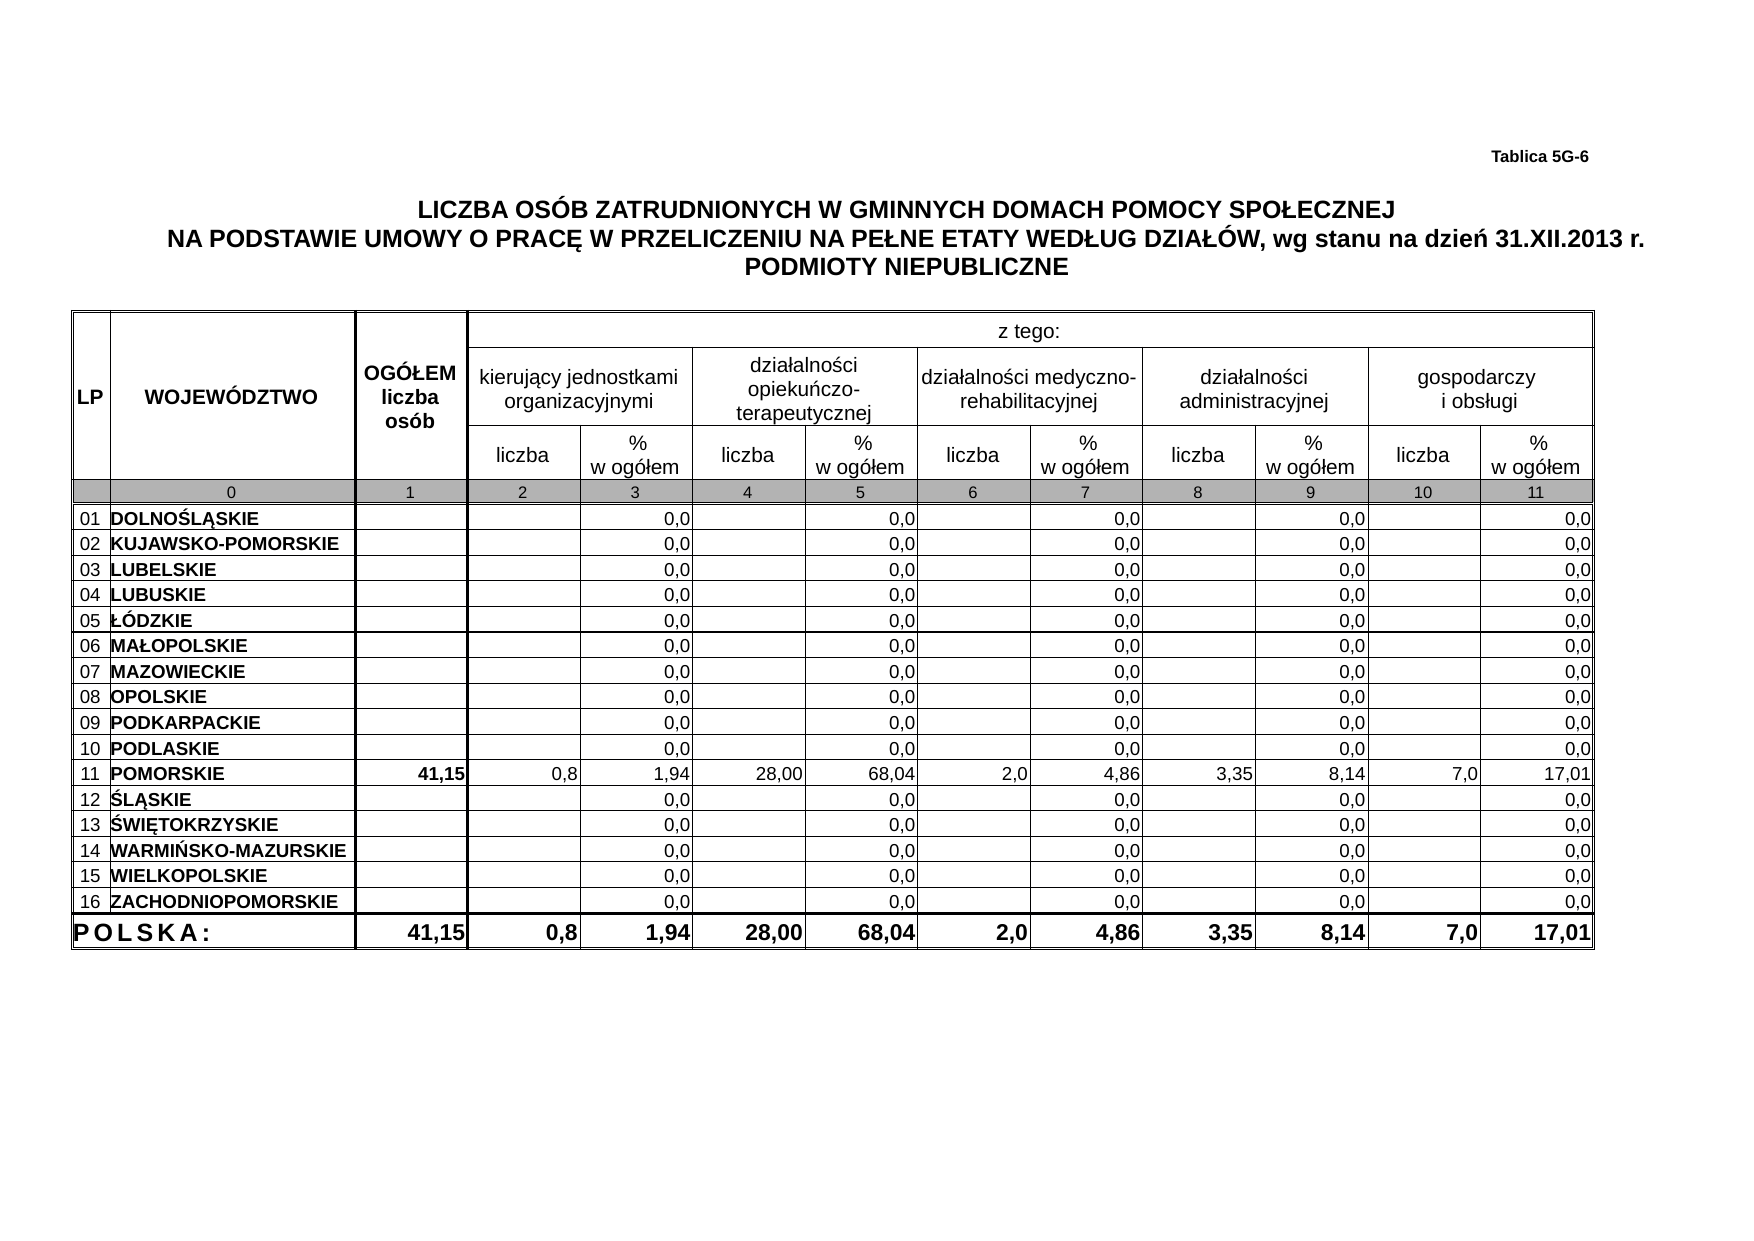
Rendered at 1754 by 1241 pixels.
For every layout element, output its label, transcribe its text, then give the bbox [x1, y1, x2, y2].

table_cell liczba [918, 426, 1030, 478]
table_cell 0,0 [1031, 837, 1142, 861]
table_cell 0,0 [1481, 786, 1592, 810]
table_cell ŁÓDZKIE [111, 607, 354, 631]
table_cell [918, 556, 1030, 580]
table_cell liczba [1143, 426, 1255, 478]
table_cell 0,0 [806, 581, 917, 606]
table_cell [1143, 607, 1255, 631]
table_cell 0,0 [1481, 862, 1592, 887]
table_cell MAZOWIECKIE [111, 658, 354, 682]
table_cell 0,0 [1481, 556, 1592, 580]
table_cell 3,35 [1143, 915, 1255, 947]
table_cell [357, 607, 466, 631]
table_cell 0,0 [806, 607, 917, 631]
table_cell 17,01 [1481, 915, 1592, 947]
table_cell 02 [74, 530, 110, 555]
table_cell [1143, 505, 1255, 529]
table_cell [693, 837, 805, 861]
table_cell 06 [74, 633, 110, 657]
table_cell PODLASKIE [111, 735, 354, 759]
table_cell [1369, 786, 1480, 810]
table_cell 0,0 [1481, 633, 1592, 657]
table_cell [357, 735, 466, 759]
table_cell [693, 709, 805, 733]
table_cell % w ogółem [1256, 426, 1368, 478]
table_cell [357, 505, 466, 529]
table_cell 15 [74, 862, 110, 887]
table_cell 0,0 [1256, 862, 1368, 887]
table_cell [74, 480, 110, 502]
table_cell 09 [74, 709, 110, 733]
table_cell 0,0 [1031, 633, 1142, 657]
table_cell 1 [357, 480, 466, 502]
table_cell 0,0 [806, 888, 917, 912]
table_cell [1143, 581, 1255, 606]
table_cell 0,0 [1031, 709, 1142, 733]
table_cell [469, 581, 580, 606]
table_cell 0,0 [581, 837, 692, 861]
table_cell [1369, 505, 1480, 529]
table_cell [1143, 811, 1255, 836]
table_cell [357, 530, 466, 555]
table_cell PODKARPACKIE [111, 709, 354, 733]
table_cell 0,0 [806, 505, 917, 529]
table_cell [469, 633, 580, 657]
table_cell 03 [74, 556, 110, 580]
table_cell KUJAWSKO-POMORSKIE [111, 530, 354, 555]
table_cell [469, 837, 580, 861]
table_cell 41,15 [357, 760, 466, 784]
table_cell 16 [74, 888, 110, 912]
table_cell [469, 684, 580, 708]
table_cell 0,8 [469, 760, 580, 784]
table_cell 0,0 [581, 607, 692, 631]
table_cell 0,0 [581, 888, 692, 912]
table_cell 0,0 [1031, 607, 1142, 631]
table_cell 04 [74, 581, 110, 606]
table_cell 1,94 [581, 915, 692, 947]
table_cell 0,0 [1256, 556, 1368, 580]
table_cell [1369, 633, 1480, 657]
table_cell 0,0 [1256, 530, 1368, 555]
table_cell 2 [469, 480, 580, 502]
table_cell 0,0 [1031, 735, 1142, 759]
table_cell działalności opiekuńczo-terapeutycznej [693, 348, 917, 424]
table_cell 0,0 [1031, 862, 1142, 887]
table_cell 68,04 [806, 915, 917, 947]
table_cell 0,0 [1481, 888, 1592, 912]
table_cell 0,0 [1481, 684, 1592, 708]
table_cell [1369, 735, 1480, 759]
table_cell [918, 709, 1030, 733]
table_cell [693, 735, 805, 759]
table_cell [918, 786, 1030, 810]
table_cell LUBELSKIE [111, 556, 354, 580]
table_cell [1369, 888, 1480, 912]
table_cell 68,04 [806, 760, 917, 784]
table_cell [357, 684, 466, 708]
table_header OGÓŁEM liczba osób [357, 313, 466, 478]
table_cell 4,86 [1031, 915, 1142, 947]
table_cell 28,00 [693, 915, 805, 947]
table_cell 0,0 [806, 862, 917, 887]
subtitle NA PODSTAWIE UMOWY O PRACĘ W PRZELICZENIU NA PEŁNE ETATY WEDŁUG DZIAŁÓW, wg stanu na dzień 31.XII.2013 r. [148, 223, 1665, 252]
table_cell 1,94 [581, 760, 692, 784]
table_cell 2,0 [918, 915, 1030, 947]
table_cell liczba [693, 426, 805, 478]
table_cell [357, 633, 466, 657]
table_cell DOLNOŚLĄSKIE [111, 505, 354, 529]
table_cell 8 [1143, 480, 1255, 502]
table_cell [693, 811, 805, 836]
table_cell 8,14 [1256, 760, 1368, 784]
table_cell [1143, 530, 1255, 555]
table_cell WIELKOPOLSKIE [111, 862, 354, 887]
table_cell 08 [74, 684, 110, 708]
table_cell MAŁOPOLSKIE [111, 633, 354, 657]
table_cell 4,86 [1031, 760, 1142, 784]
table_cell [693, 505, 805, 529]
table_cell 0,0 [1481, 505, 1592, 529]
table_cell [693, 786, 805, 810]
table_cell 0,0 [1256, 709, 1368, 733]
table_cell 0,0 [806, 684, 917, 708]
table_cell [693, 888, 805, 912]
table_header WOJEWÓDZTWO [111, 313, 354, 478]
table_cell [918, 837, 1030, 861]
table_cell ŚLĄSKIE [111, 786, 354, 810]
table_cell [357, 786, 466, 810]
table_cell % w ogółem [1481, 426, 1592, 478]
table_cell 0,0 [581, 505, 692, 529]
table_cell [1143, 658, 1255, 682]
table_cell 10 [1369, 480, 1480, 502]
table_cell 0,0 [806, 837, 917, 861]
table_cell POLSKA: [74, 915, 354, 947]
table_cell 0 [111, 480, 354, 502]
table_cell gospodarczy i obsługi [1369, 348, 1592, 424]
table_cell 0,0 [1031, 658, 1142, 682]
table_cell [469, 607, 580, 631]
table_cell [918, 811, 1030, 836]
table_cell 0,0 [1256, 837, 1368, 861]
table_cell 0,0 [581, 786, 692, 810]
table_cell [1369, 607, 1480, 631]
table_cell WARMIŃSKO-MAZURSKIE [111, 837, 354, 861]
table_cell % w ogółem [1031, 426, 1142, 478]
table_cell 0,0 [1031, 581, 1142, 606]
table_cell 0,0 [581, 811, 692, 836]
table_cell 0,0 [806, 633, 917, 657]
table_cell 0,0 [1256, 811, 1368, 836]
table_cell kierujący jednostkami organizacyjnymi [469, 348, 692, 424]
table_cell ZACHODNIOPOMORSKIE [111, 888, 354, 912]
table_cell [1369, 530, 1480, 555]
table_cell [357, 811, 466, 836]
table_cell [469, 811, 580, 836]
table_cell [357, 556, 466, 580]
table_cell LUBUSKIE [111, 581, 354, 606]
table_cell [469, 786, 580, 810]
table_cell 28,00 [693, 760, 805, 784]
table_cell 4 [693, 480, 805, 502]
table_cell 05 [74, 607, 110, 631]
text Tablica 5G-6 [73, 147, 1665, 166]
table_cell 7 [1031, 480, 1142, 502]
table_cell 0,0 [581, 581, 692, 606]
table_cell 0,0 [581, 556, 692, 580]
table_cell [1143, 735, 1255, 759]
table_cell [357, 581, 466, 606]
table_cell [357, 888, 466, 912]
table_cell liczba [469, 426, 580, 478]
table_cell [918, 530, 1030, 555]
table_cell działalności medyczno-rehabilitacyjnej [918, 348, 1142, 424]
table_cell 7,0 [1369, 760, 1480, 784]
table_cell 0,0 [1481, 837, 1592, 861]
table_cell POMORSKIE [111, 760, 354, 784]
table_cell 2,0 [918, 760, 1030, 784]
table_cell 0,0 [806, 735, 917, 759]
table_cell 0,0 [806, 530, 917, 555]
table_cell działalności administracyjnej [1143, 348, 1368, 424]
table_cell 0,0 [1256, 505, 1368, 529]
table_cell 0,0 [1481, 607, 1592, 631]
table_cell 0,0 [1031, 530, 1142, 555]
table_cell [1369, 811, 1480, 836]
table_cell [693, 862, 805, 887]
table_cell 3 [581, 480, 692, 502]
table_cell [357, 658, 466, 682]
table_cell 0,0 [1256, 633, 1368, 657]
table_cell 7,0 [1369, 915, 1480, 947]
table_cell 0,0 [1031, 888, 1142, 912]
table_cell 0,0 [806, 556, 917, 580]
table_cell [918, 607, 1030, 631]
table_cell [1143, 786, 1255, 810]
table_cell 0,0 [1031, 811, 1142, 836]
table_cell [469, 888, 580, 912]
table_cell 0,0 [1031, 684, 1142, 708]
table_cell 0,0 [581, 862, 692, 887]
table_cell 0,0 [1256, 581, 1368, 606]
table_cell [469, 658, 580, 682]
table_cell [693, 530, 805, 555]
table_cell [469, 862, 580, 887]
table_cell 12 [74, 786, 110, 810]
table_cell 14 [74, 837, 110, 861]
table_cell % w ogółem [806, 426, 917, 478]
table_cell 0,0 [1481, 530, 1592, 555]
table_cell 0,0 [806, 709, 917, 733]
table_cell 0,0 [1031, 505, 1142, 529]
table_cell 10 [74, 735, 110, 759]
table_cell [357, 709, 466, 733]
table_cell 11 [1481, 480, 1592, 502]
table_cell 0,0 [1481, 709, 1592, 733]
table_cell 0,0 [1031, 786, 1142, 810]
table_cell [469, 505, 580, 529]
table_cell 0,0 [1481, 658, 1592, 682]
table_cell 0,0 [1481, 811, 1592, 836]
table_header LP [74, 313, 110, 478]
table_cell [1369, 684, 1480, 708]
table_cell 0,0 [581, 658, 692, 682]
table_cell [469, 530, 580, 555]
table_cell ŚWIĘTOKRZYSKIE [111, 811, 354, 836]
table_cell [918, 658, 1030, 682]
table_cell [469, 735, 580, 759]
table_cell [1369, 581, 1480, 606]
table_cell 0,0 [581, 735, 692, 759]
table_cell [693, 607, 805, 631]
table_cell 6 [918, 480, 1030, 502]
table_cell [1143, 684, 1255, 708]
table_cell [693, 581, 805, 606]
table_cell 0,8 [469, 915, 580, 947]
table_cell [918, 684, 1030, 708]
table_cell 11 [74, 760, 110, 784]
table_cell [1143, 633, 1255, 657]
table_cell 13 [74, 811, 110, 836]
table_cell 0,0 [581, 684, 692, 708]
table_cell [1143, 709, 1255, 733]
table_cell [357, 862, 466, 887]
table_cell [693, 633, 805, 657]
table_cell [1369, 862, 1480, 887]
table_cell [357, 837, 466, 861]
table_cell 0,0 [581, 530, 692, 555]
table_cell 0,0 [1481, 735, 1592, 759]
table_cell [1369, 837, 1480, 861]
table_cell 17,01 [1481, 760, 1592, 784]
table_cell 01 [74, 505, 110, 529]
table_cell [1369, 658, 1480, 682]
table_cell 0,0 [806, 811, 917, 836]
table_cell [469, 556, 580, 580]
table_cell 0,0 [806, 658, 917, 682]
table_cell [918, 505, 1030, 529]
table_cell 3,35 [1143, 760, 1255, 784]
table_cell 0,0 [806, 786, 917, 810]
table_cell 5 [806, 480, 917, 502]
table_cell 0,0 [1256, 735, 1368, 759]
table_cell 0,0 [1256, 658, 1368, 682]
table_cell [693, 658, 805, 682]
table_cell 0,0 [1256, 684, 1368, 708]
table_cell [1369, 556, 1480, 580]
table_cell [1143, 556, 1255, 580]
table_cell [918, 581, 1030, 606]
table_cell 0,0 [581, 633, 692, 657]
table_cell 0,0 [1031, 556, 1142, 580]
table_cell 0,0 [581, 709, 692, 733]
table_header z tego: [469, 313, 1592, 347]
table_cell 41,15 [357, 915, 466, 947]
table_cell [918, 862, 1030, 887]
subtitle PODMIOTY NIEPUBLICZNE [148, 252, 1665, 281]
table_cell [1143, 888, 1255, 912]
table_cell [1369, 709, 1480, 733]
table_cell [918, 735, 1030, 759]
table_cell 0,0 [1481, 581, 1592, 606]
table_cell [1143, 837, 1255, 861]
table_cell 07 [74, 658, 110, 682]
table_cell [1143, 862, 1255, 887]
table_cell liczba [1369, 426, 1480, 478]
table_cell 9 [1256, 480, 1368, 502]
table_cell [693, 684, 805, 708]
table_cell OPOLSKIE [111, 684, 354, 708]
subtitle LICZBA OSÓB ZATRUDNIONYCH W GMINNYCH DOMACH POMOCY SPOŁECZNEJ [148, 195, 1665, 223]
table_cell [693, 556, 805, 580]
table_cell 0,0 [1256, 786, 1368, 810]
table_cell 0,0 [1256, 607, 1368, 631]
table_cell 0,0 [1256, 888, 1368, 912]
table_cell [469, 709, 580, 733]
table_cell 8,14 [1256, 915, 1368, 947]
table_cell [918, 888, 1030, 912]
table_cell % w ogółem [581, 426, 692, 478]
table_cell [918, 633, 1030, 657]
